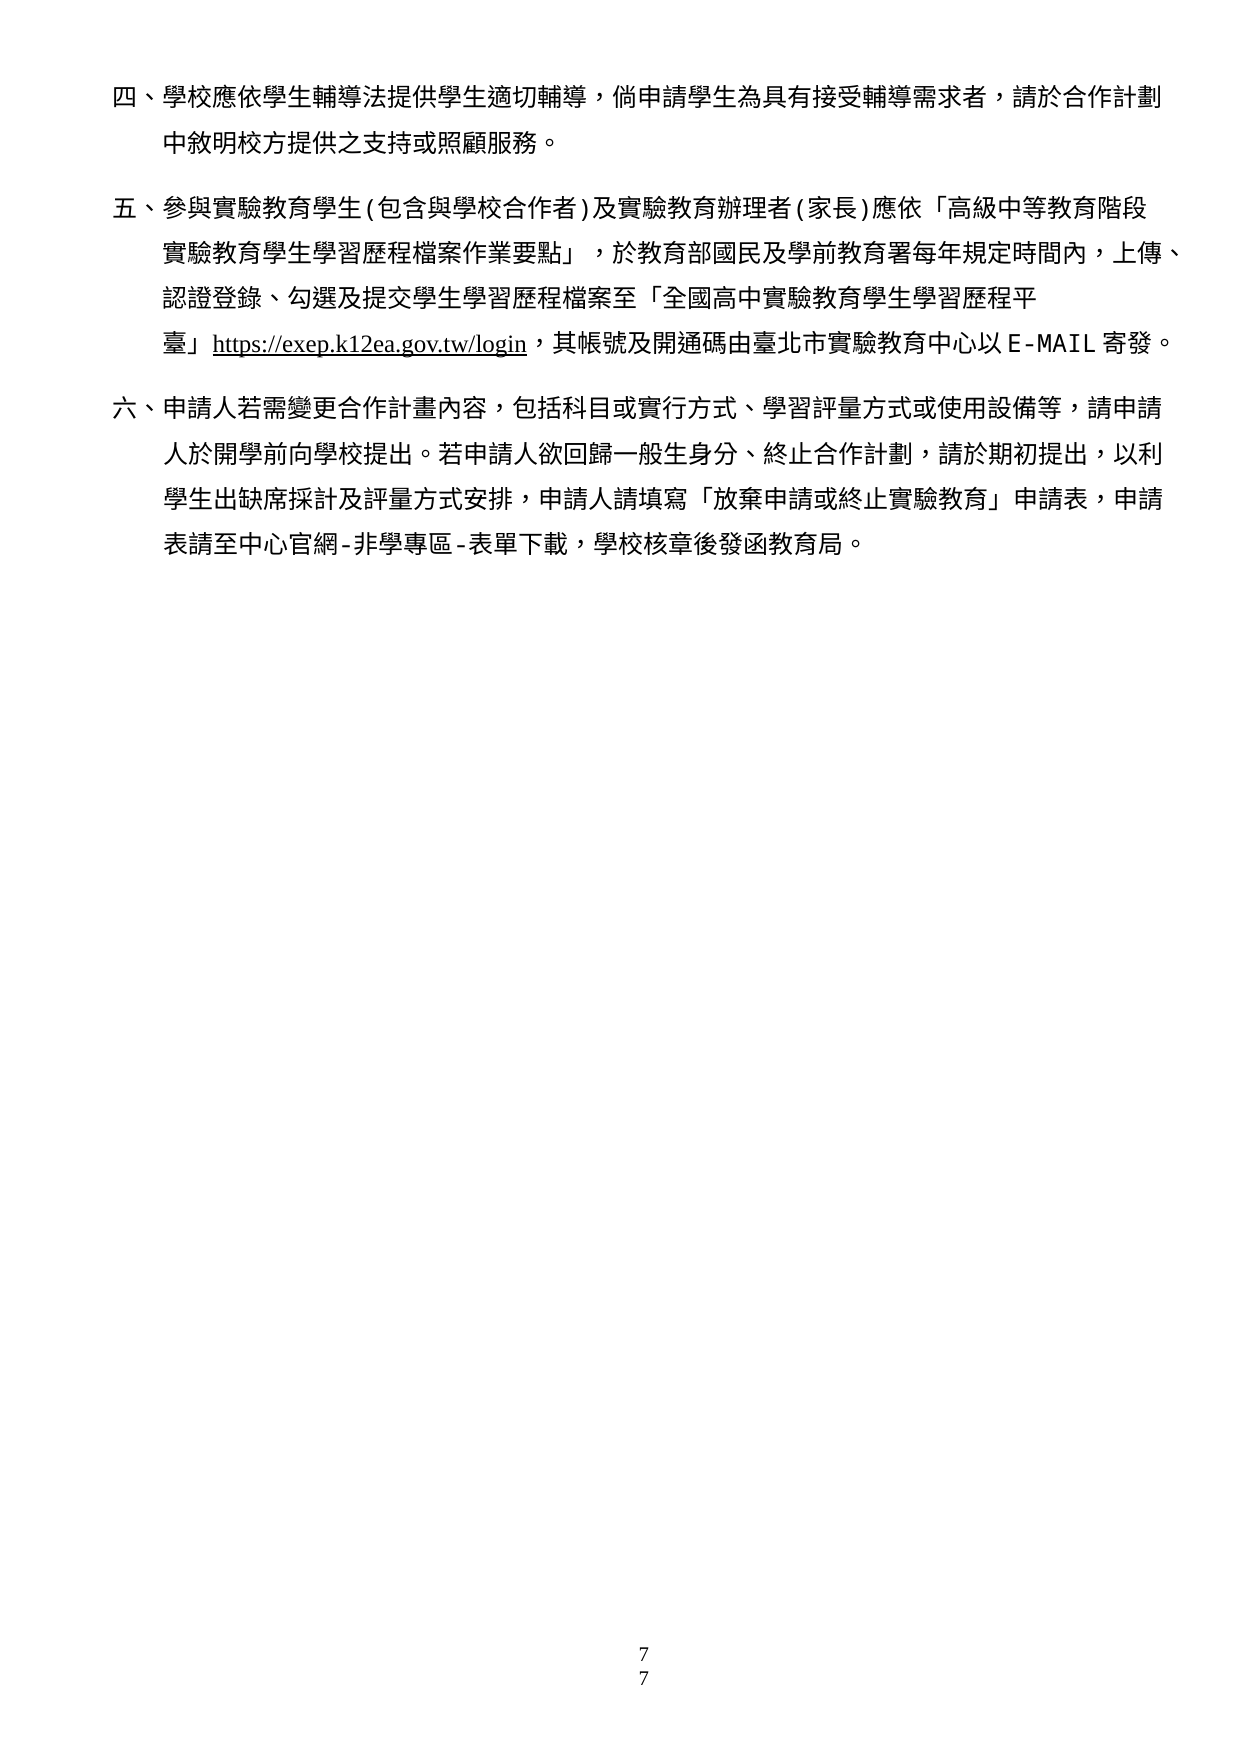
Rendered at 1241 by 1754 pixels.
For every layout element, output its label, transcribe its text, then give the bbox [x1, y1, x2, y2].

text 五、參與實驗教育學生(包含與學校合作者)及實驗教育辦理者(家長)應依「高級中等教育階段實驗教育學生學習歷程檔案作業要點」，於教育部國民及學前教育署每年規定時間內，上傳、認證登錄、勾選及提交學生學習歷程檔案至「全國高中實驗教育學生學習歷程平臺」https://exep.k12ea.gov.tw/login，其帳號及開通碼由臺北市實驗教育中心以E-MAIL寄發。 [112, 188, 1167, 360]
text 四、學校應依學生輔導法提供學生適切輔導，倘申請學生為具有接受輔導需求者，請於合作計劃中敘明校方提供之支持或照顧服務。 [112, 78, 1167, 159]
text 六、申請人若需變更合作計畫內容，包括科目或實行方式、學習評量方式或使用設備等，請申請人於開學前向學校提出。若申請人欲回歸一般生身分、終止合作計劃，請於期初提出，以利學生出缺席採計及評量方式安排，申請人請填寫「放棄申請或終止實驗教育」申請表，申請表請至中心官網-非學專區-表單下載，學校核章後發函教育局。 [113, 389, 1167, 561]
